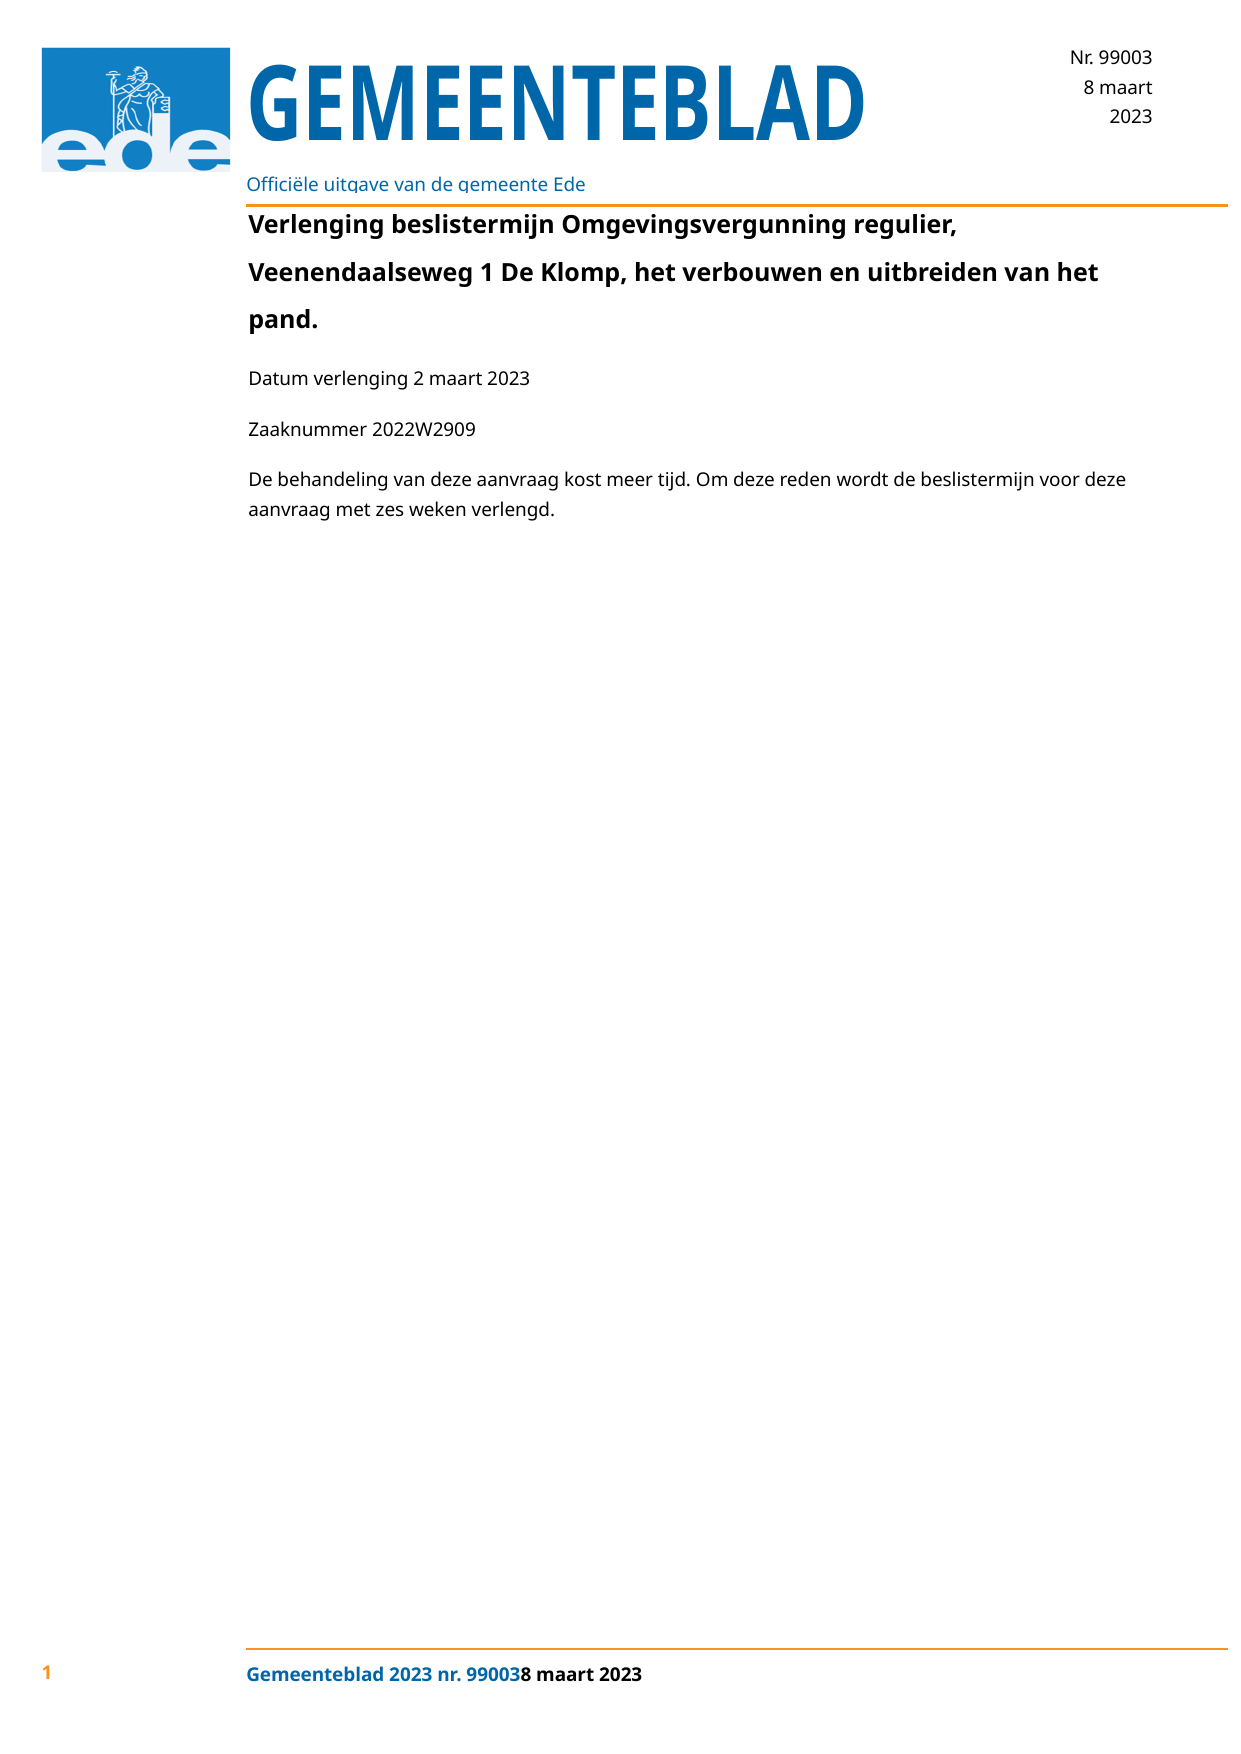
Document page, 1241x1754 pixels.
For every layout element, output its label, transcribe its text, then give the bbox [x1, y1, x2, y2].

text Datum verlenging 2 maart 2023 [248, 366, 1152, 391]
text De behandeling van deze aanvraag kost meer tijd. Om deze reden wordt de beslistermijn voor deze aanvraag met zes weken verlengd. [248, 466, 1152, 522]
text Verlenging beslistermijn Omgevingsvergunning regulier, Veenendaalseweg 1 De Klomp, het verbouwen en uitbreiden van het pand. [248, 207, 1152, 336]
text Zaaknummer 2022W2909 [248, 416, 1152, 442]
picture [41, 47, 231, 172]
